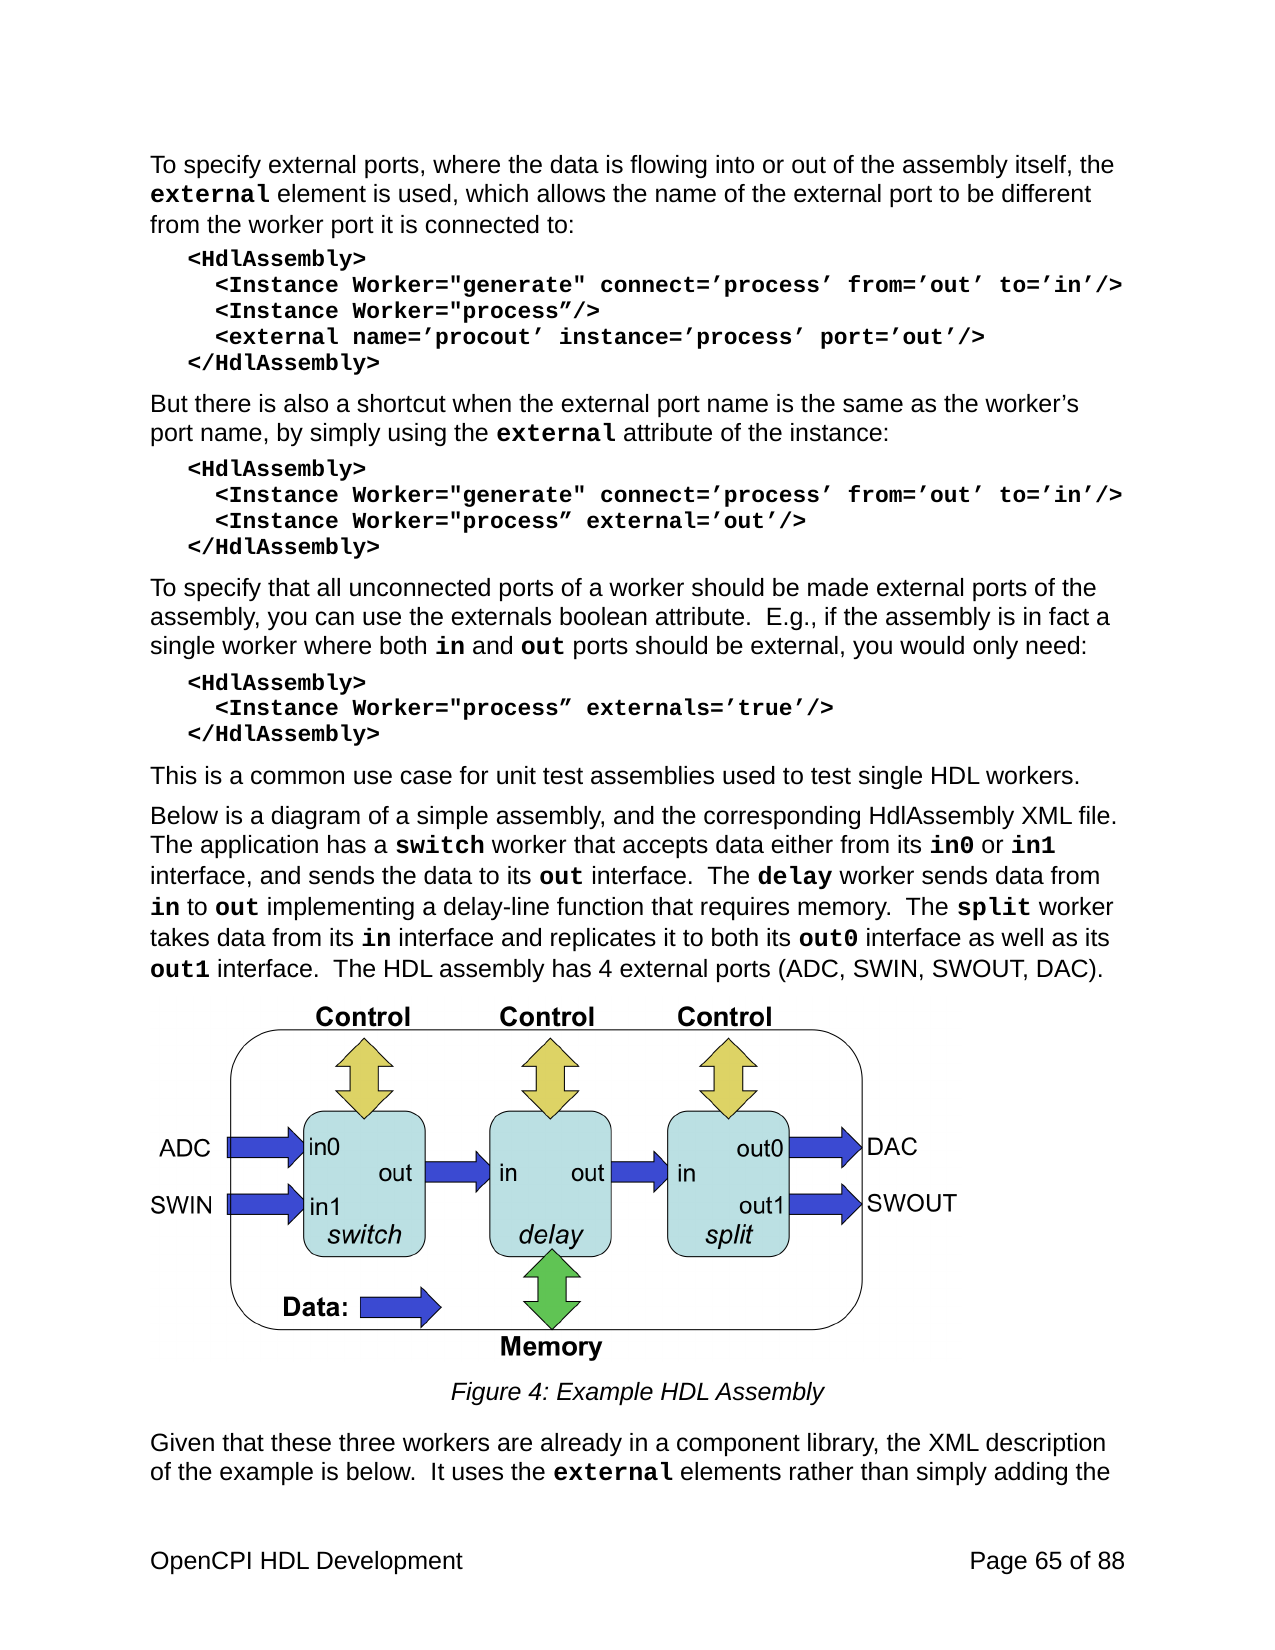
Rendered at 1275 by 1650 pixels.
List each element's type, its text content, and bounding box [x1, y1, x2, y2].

text This is a common use case for unit test assemblies used to test single HDL workers. [150, 761, 1125, 789]
text But there is also a shortcut when the external port name is the same as the worker’s port name, by simply using the external attribute of the instance: [150, 389, 1125, 449]
text To specify that all unconnected ports of a worker should be made external ports of the assembly, you can use the externals boolean attribute. E.g., if the assembly is in fact a single worker where both in and out ports should be external, you would only need: [150, 573, 1125, 662]
picture [150, 1010, 962, 1362]
text Given that these three workers are already in a component library, the XML description of the example is below. It uses the external elements rather than simply adding the [150, 1428, 1125, 1488]
text To specify external ports, where the data is flowing into or out of the assembly itself, the external element is used, which allows the name of the external port to be different from the worker port it is connected to: [150, 150, 1125, 238]
text <HdlAssembly> <Instance Worker="process” externals=’true’/> </HdlAssembly> [187, 671, 1125, 749]
text <HdlAssembly> <Instance Worker="generate" connect=’process’ from=’out’ to=’in’/> <Instance Worker="process”/> <external name=’procout’ instance=’process’ port=’out’/> </HdlAssembly> [187, 247, 1125, 377]
text <HdlAssembly> <Instance Worker="generate" connect=’process’ from=’out’ to=’in’/> <Instance Worker="process” external=’out’/> </HdlAssembly> [187, 458, 1125, 561]
text Below is a diagram of a simple assembly, and the corresponding HdlAssembly XML file. The application has a switch worker that accepts data either from its in0 or in1 interface, and sends the data to its out interface. The delay worker sends data from in to out implementing a delay-line function that requires memory. The split worker takes data from its in interface and replicates it to both its out0 interface as well as its out1 interface. The HDL assembly has 4 external ports (ADC, SWIN, SWOUT, DAC). [150, 801, 1125, 985]
text Figure 4: Example HDL Assembly [150, 1377, 1125, 1405]
